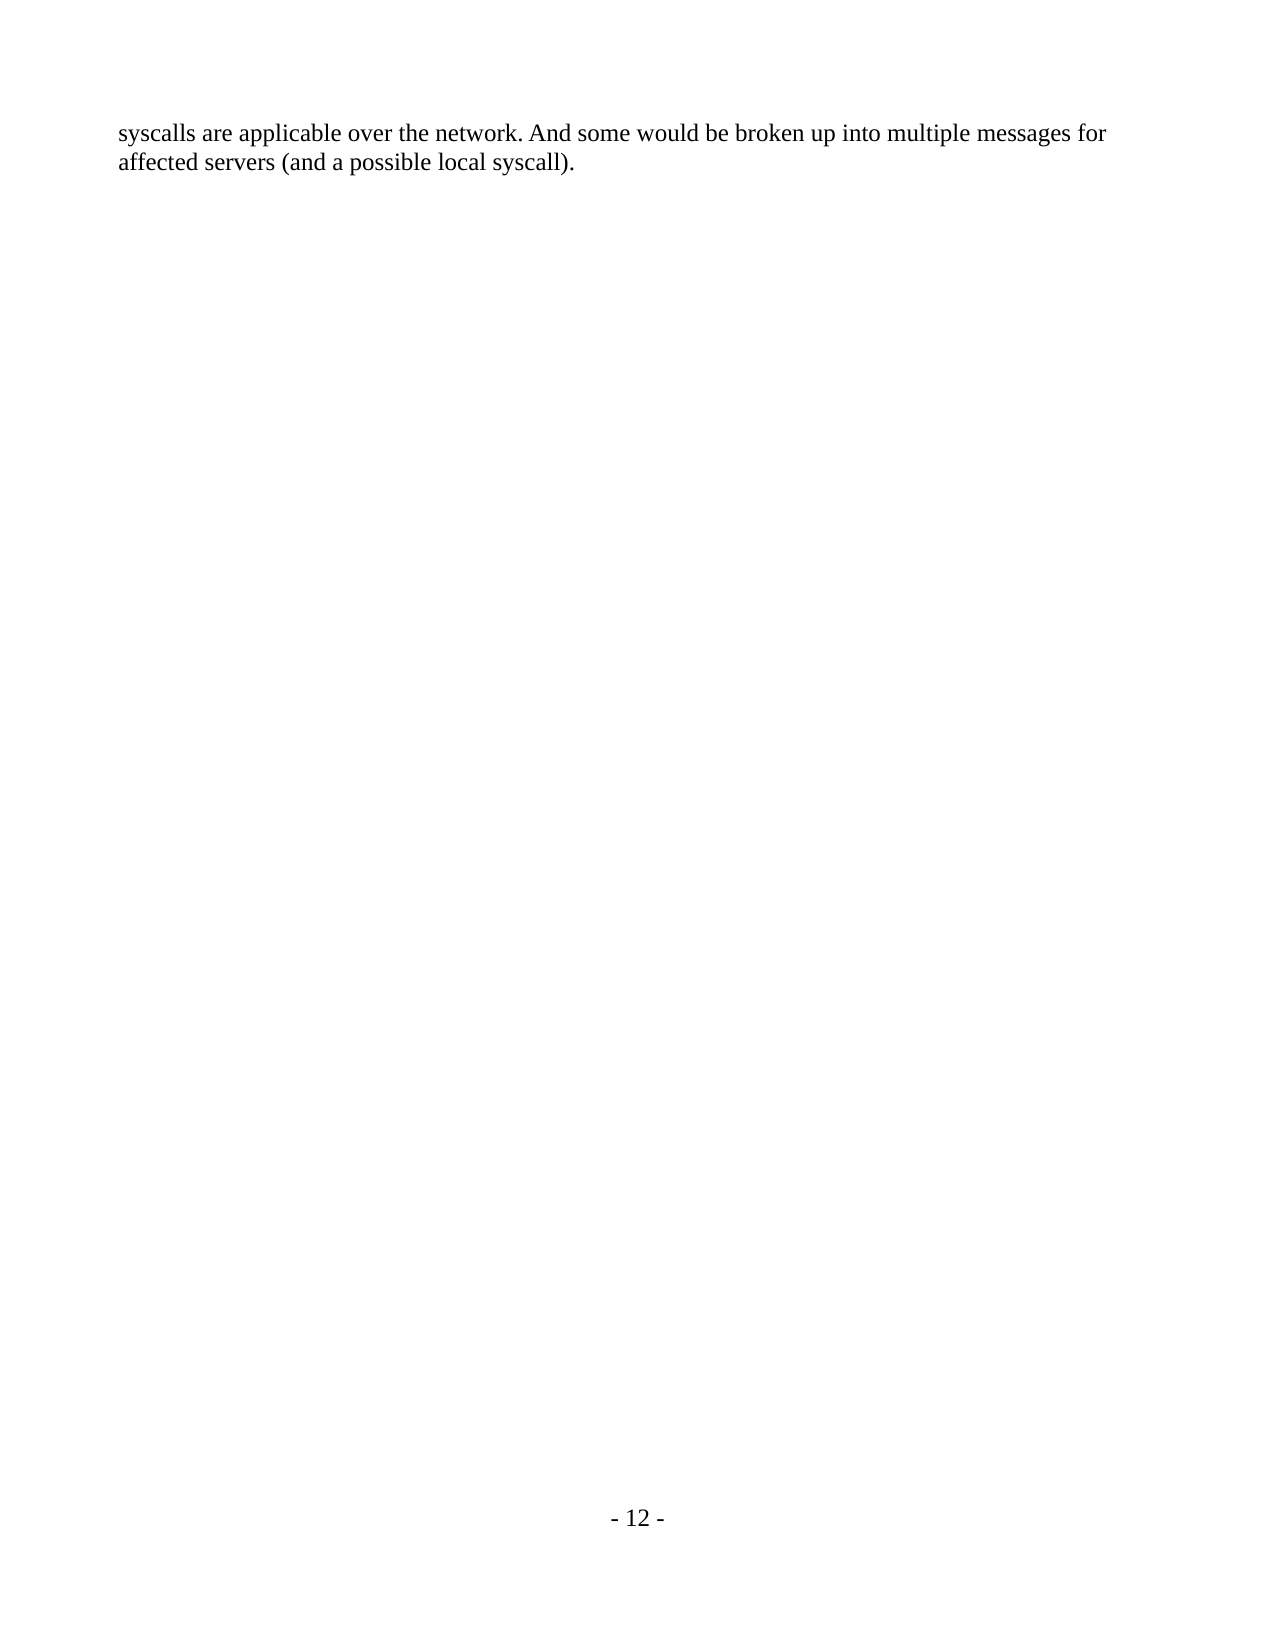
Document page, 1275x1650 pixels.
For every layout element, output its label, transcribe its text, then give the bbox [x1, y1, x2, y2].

text syscalls are applicable over the network. And some would be broken up into multiple messages for affected servers (and a possible local syscall). [118, 118, 1157, 176]
